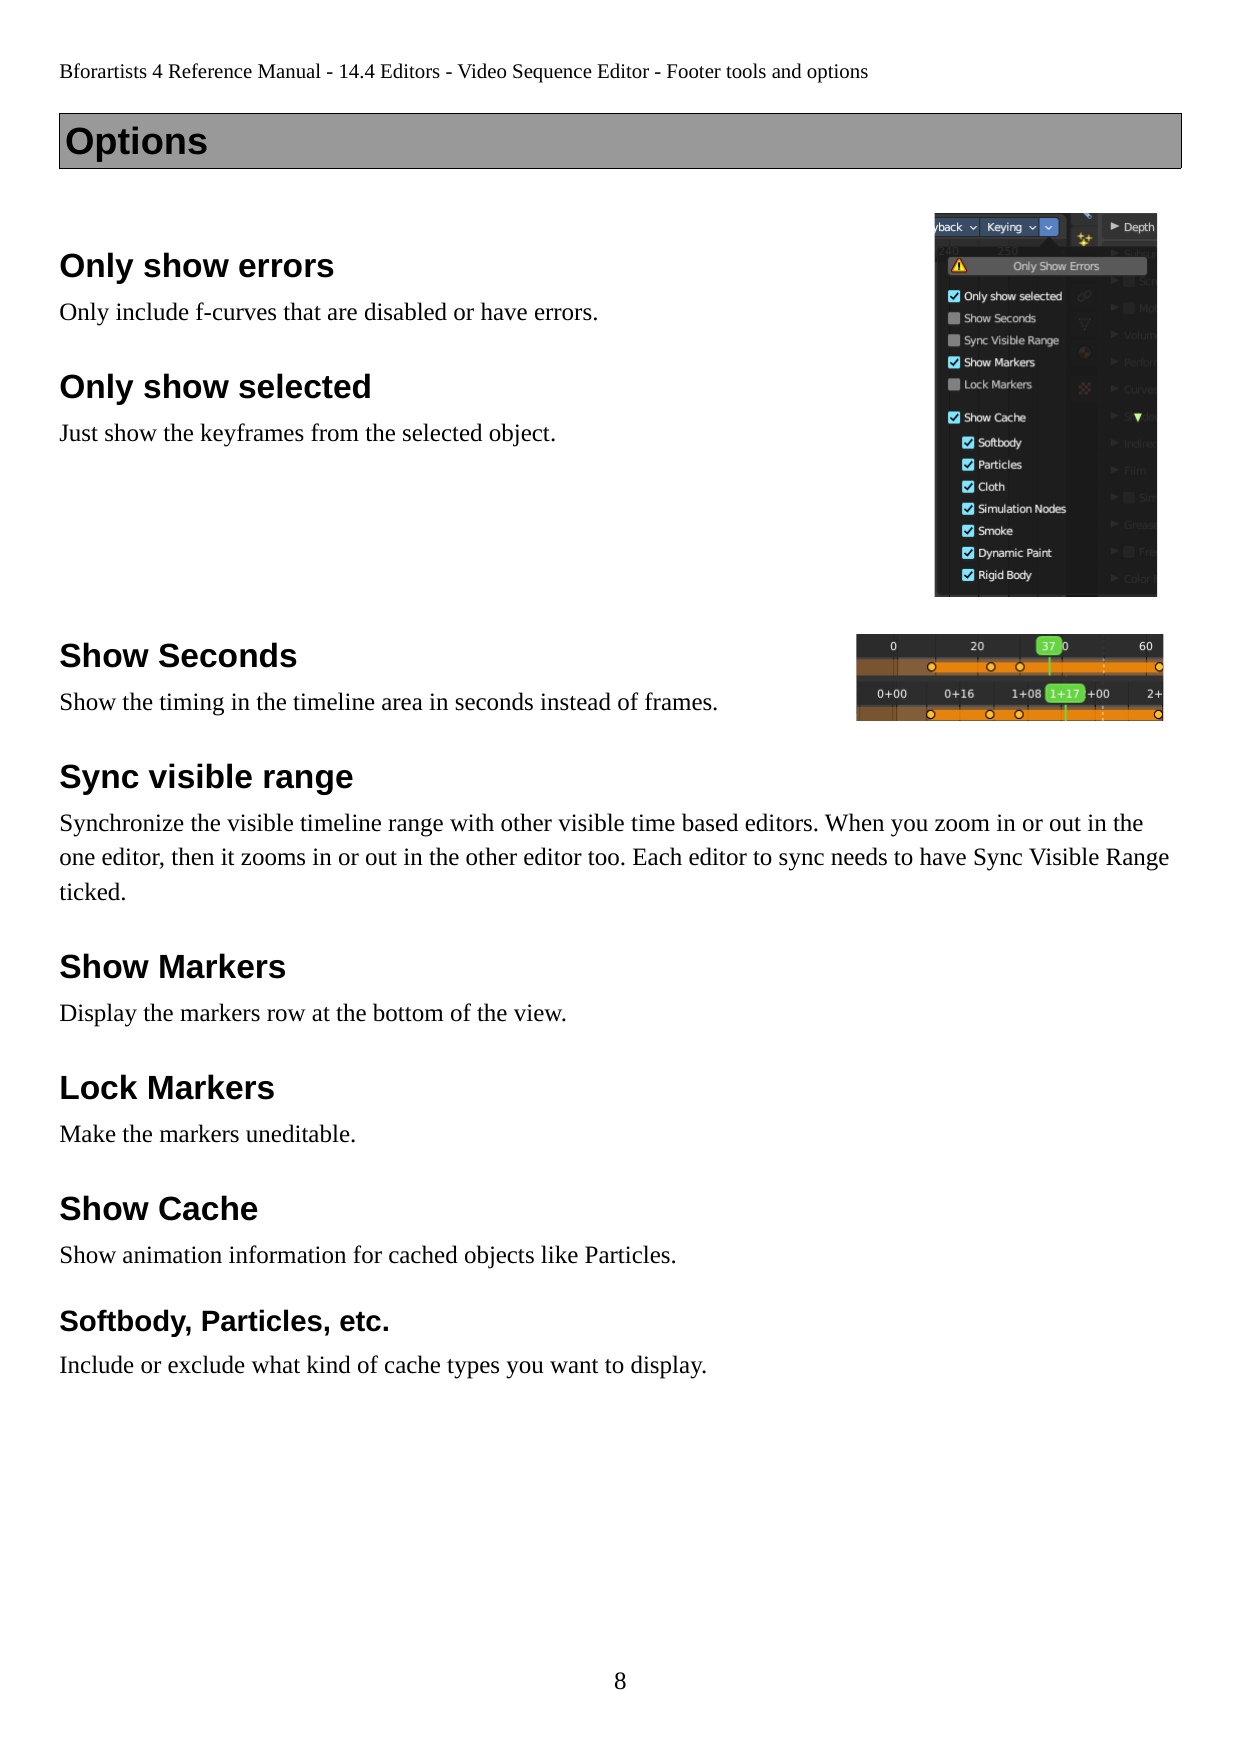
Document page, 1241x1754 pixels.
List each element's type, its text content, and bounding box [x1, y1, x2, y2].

subtitle [1158, 367, 1181, 406]
subtitle Show Cache [59, 1189, 1181, 1227]
subtitle Softbody, Particles, etc. [59, 1303, 1181, 1337]
text Only include f-curves that are disabled or have errors. [59, 297, 934, 326]
subtitle Only show errors [59, 246, 934, 285]
subtitle [1158, 246, 1181, 285]
subtitle Sync visible range [59, 757, 1181, 795]
table_header Options [60, 114, 1181, 168]
subtitle Lock Markers [59, 1068, 1181, 1106]
text Display the markers row at the bottom of the view. [59, 998, 1181, 1026]
text Show animation information for cached objects like Particles. [59, 1240, 1181, 1268]
text Just show the keyframes from the selected object. [59, 418, 934, 447]
text Make the markers uneditable. [59, 1119, 1181, 1147]
text Synchronize the visible timeline range with other visible time based editors. When you zoom in or out in the one editor, then it zooms in or out in the other editor too. Each editor to sync needs to have Sync Visible Range ticked. [59, 808, 1181, 905]
subtitle Only show selected [59, 367, 934, 406]
subtitle Show Markers [59, 947, 1181, 985]
text Include or exclude what kind of cache types you want to display. [59, 1350, 1181, 1378]
picture [934, 213, 1158, 597]
subtitle Show Seconds [59, 636, 856, 674]
text Show the timing in the timeline area in seconds instead of frames. [59, 687, 856, 715]
subtitle [1164, 636, 1181, 674]
picture [856, 634, 1164, 721]
